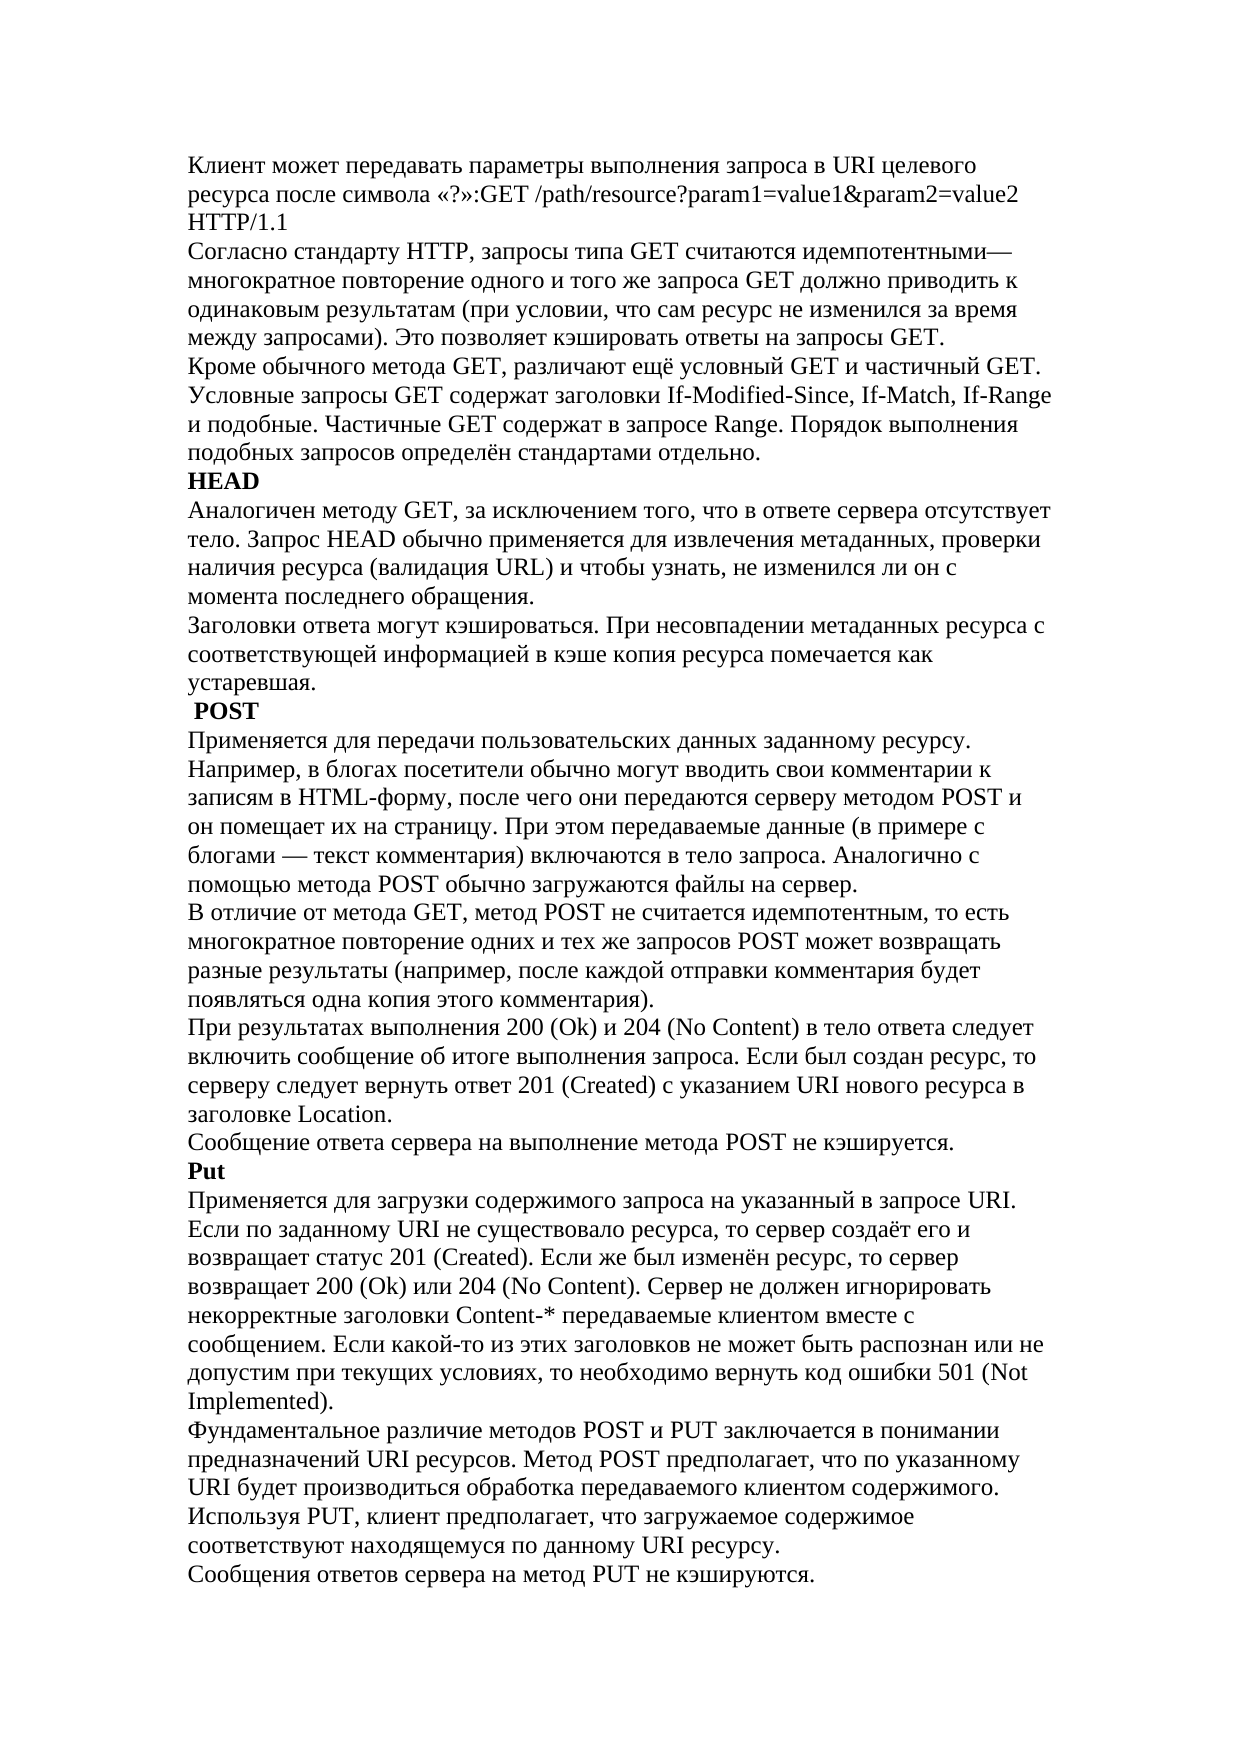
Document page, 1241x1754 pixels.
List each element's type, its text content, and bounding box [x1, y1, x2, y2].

text Фундаментальное различие методов POST и PUT заключается в понимании предназначений URI ресурсов. Метод POST предполагает, что по указанному URI будет производиться обработка передаваемого клиентом содержимого. Используя PUT, клиент предполагает, что загружаемое содержимое соответствуют находящемуся по данному URI ресурсу. [187, 1415, 1053, 1559]
text Заголовки ответа могут кэшироваться. При несовпадении метаданных ресурса с соответствующей информацией в кэше копия ресурса помечается как устаревшая. [187, 610, 1053, 696]
text Клиент может передавать параметры выполнения запроса в URI целевого ресурса после символа «?»:GET /path/resource?param1=value1&param2=value2 HTTP/1.1 [187, 150, 1053, 236]
text Применяется для передачи пользовательских данных заданному ресурсу. Например, в блогах посетители обычно могут вводить свои комментарии к записям в HTML-форму, после чего они передаются серверу методом POST и он помещает их на страницу. При этом передаваемые данные (в примере с блогами — текст комментария) включаются в тело запроса. Аналогично с помощью метода POST обычно загружаются файлы на сервер. [187, 725, 1053, 897]
text Аналогичен методу GET, за исключением того, что в ответе сервера отсутствует тело. Запрос HEAD обычно применяется для извлечения метаданных, проверки наличия ресурса (валидация URL) и чтобы узнать, не изменился ли он с момента последнего обращения. [187, 495, 1053, 610]
text Кроме обычного метода GET, различают ещё условный GET и частичный GET. Условные запросы GET содержат заголовки If-Modified-Since, If-Match, If-Range и подобные. Частичные GET содержат в запросе Range. Порядок выполнения подобных запросов определён стандартами отдельно. [187, 351, 1053, 466]
text Применяется для загрузки содержимого запроса на указанный в запросе URI. Если по заданному URI не существовало ресурса, то сервер создаёт его и возвращает статус 201 (Created). Если же был изменён ресурс, то сервер возвращает 200 (Ok) или 204 (No Content). Сервер не должен игнорировать некорректные заголовки Content-* передаваемые клиентом вместе с сообщением. Если какой-то из этих заголовков не может быть распознан или не допустим при текущих условиях, то необходимо вернуть код ошибки 501 (Not Implemented). [187, 1185, 1053, 1415]
text При результатах выполнения 200 (Ok) и 204 (No Content) в тело ответа следует включить сообщение об итоге выполнения запроса. Если был создан ресурс, то серверу следует вернуть ответ 201 (Created) с указанием URI нового ресурса в заголовке Location. [187, 1012, 1053, 1127]
text HEAD [187, 466, 1053, 495]
text Сообщения ответов сервера на метод PUT не кэшируются. [187, 1559, 1053, 1587]
text POST [187, 696, 1053, 725]
text Согласно стандарту HTTP, запросы типа GET считаются идемпотентными— многократное повторение одного и того же запроса GET должно приводить к одинаковым результатам (при условии, что сам ресурс не изменился за время между запросами). Это позволяет кэшировать ответы на запросы GET. [187, 236, 1053, 351]
text Put [187, 1156, 1053, 1185]
text Сообщение ответа сервера на выполнение метода POST не кэшируется. [187, 1127, 1053, 1156]
text В отличие от метода GET, метод POST не считается идемпотентным, то есть многократное повторение одних и тех же запросов POST может возвращать разные результаты (например, после каждой отправки комментария будет появляться одна копия этого комментария). [187, 897, 1053, 1012]
